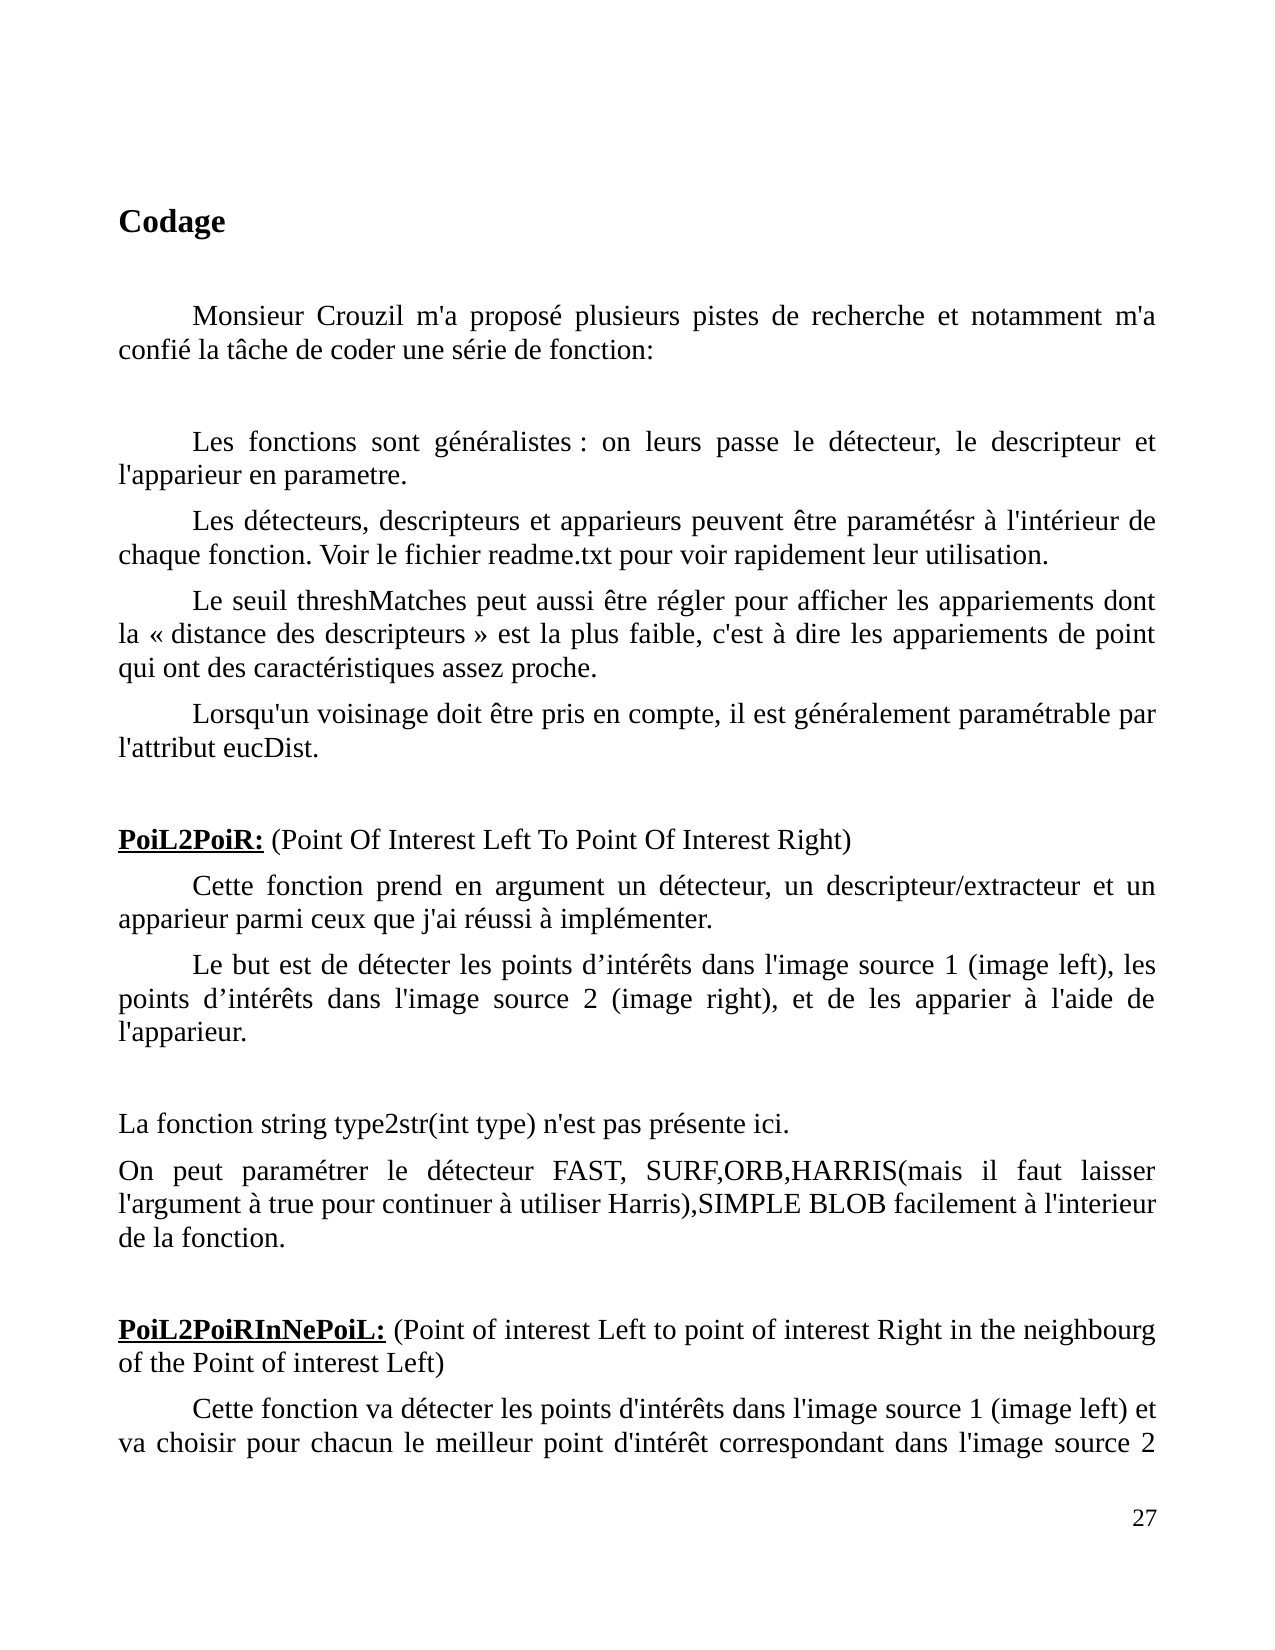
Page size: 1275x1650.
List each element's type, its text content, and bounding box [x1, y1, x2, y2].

text Lorsqu'un voisinage doit être pris en compte, il est généralement paramétrable par l'attribut eucDist. [118, 696, 1157, 763]
text Cette fonction va détecter les points d'intérêts dans l'image source 1 (image left) et va choisir pour chacun le meilleur point d'intérêt correspondant dans l'image source 2 [118, 1391, 1157, 1458]
text Les fonctions sont généralistes : on leurs passe le détecteur, le descripteur et l'apparieur en parametre. [118, 424, 1157, 491]
text Cette fonction prend en argument un détecteur, un descripteur/extracteur et un apparieur parmi ceux que j'ai réussi à implémenter. [118, 868, 1157, 935]
text PoiL2PoiR: (Point Of Interest Left To Point Of Interest Right) [118, 822, 1157, 855]
text Les détecteurs, descripteurs et apparieurs peuvent être paramétésr à l'intérieur de chaque fonction. Voir le fichier readme.txt pour voir rapidement leur utilisation. [118, 503, 1157, 571]
text Monsieur Crouzil m'a proposé plusieurs pistes de recherche et notamment m'a confié la tâche de coder une série de fonction: [118, 298, 1157, 365]
text Le but est de détecter les points d’intérêts dans l'image source 1 (image left), les points d’intérêts dans l'image source 2 (image right), et de les apparier à l'aide de l'apparieur. [118, 947, 1157, 1048]
text La fonction string type2str(int type) n'est pas présente ici. [118, 1107, 1157, 1140]
subtitle Codage [118, 201, 1157, 240]
text PoiL2PoiRInNePoiL: (Point of interest Left to point of interest Right in the neighbourg of the Point of interest Left) [118, 1312, 1157, 1379]
text On peut paramétrer le détecteur FAST, SURF,ORB,HARRIS(mais il faut laisser l'argument à true pour continuer à utiliser Harris),SIMPLE BLOB facilement à l'interieur de la fonction. [118, 1153, 1157, 1253]
text Le seuil threshMatches peut aussi être régler pour afficher les appariements dont la « distance des descripteurs » est la plus faible, c'est à dire les appariements de point qui ont des caractéristiques assez proche. [118, 583, 1157, 684]
